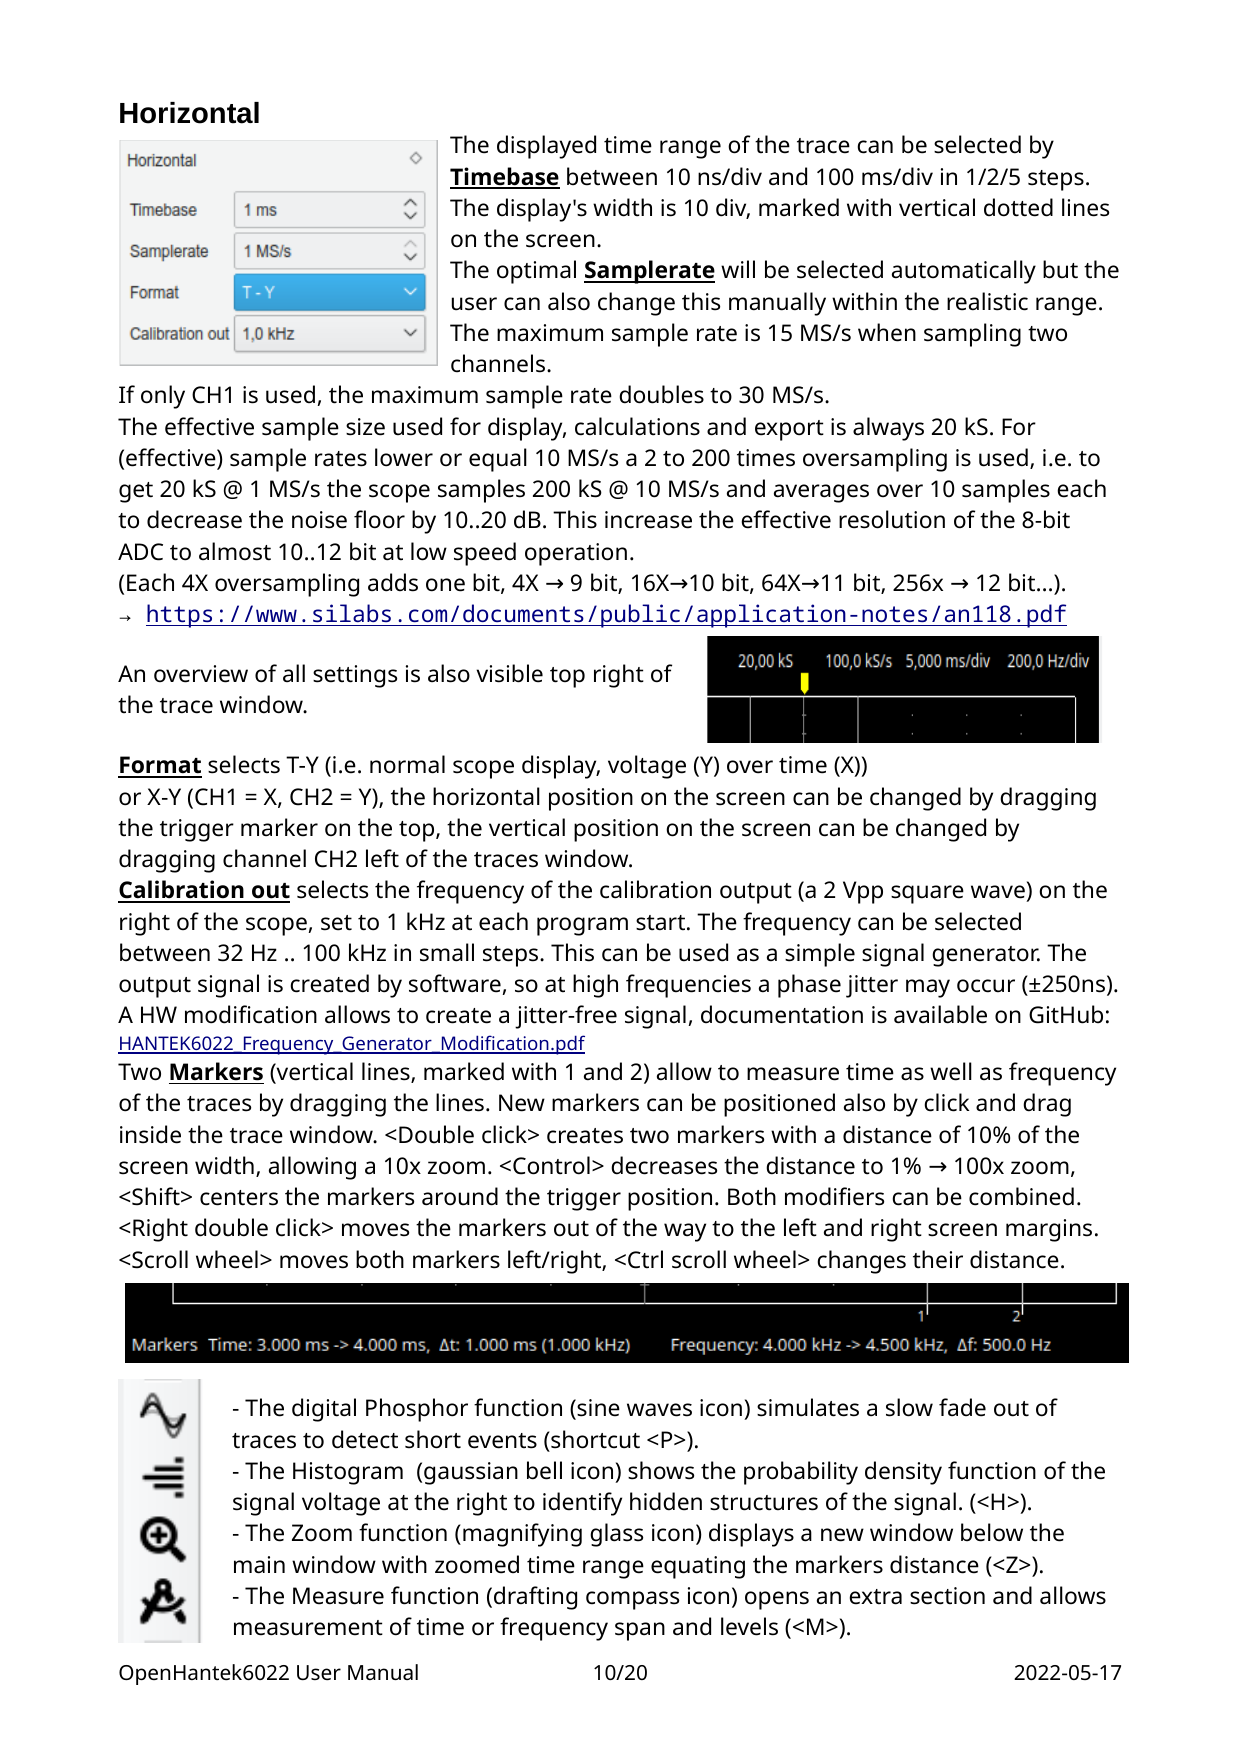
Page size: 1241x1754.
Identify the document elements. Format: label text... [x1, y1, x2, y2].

text (Each 4X oversampling adds one bit, 4X → 9 bit, 16X→10 bit, 64X→11 bit, 256x → 12 bit…). [118, 567, 1122, 598]
text A HW modification allows to create a jitter-free signal, documentation is available on GitHub: HANTEK6022_Frequency_Generator_Modification.pdf [118, 999, 1122, 1056]
text If only CH1 is used, the maximum sample rate doubles to 30 MS/s. [118, 379, 1122, 411]
text - The Histogram (gaussian bell icon) shows the probability density function of the signal voltage at the right to identify hidden structures of the signal. (<H>). [203, 1455, 1122, 1517]
picture [707, 636, 1103, 667]
text The effective sample size used for display, calculations and export is always 20 kS. For (effective) sample rates lower or equal 10 MS/s a 2 to 200 times oversampling is used, i.e. to get 20 kS @ 1 MS/s the scope samples 200 kS @ 10 MS/s and averages over 10 samples each to decrease the noise floor by 10..20 dB. This increase the effective resolution of the 8-bit ADC to almost 10..12 bit at low speed operation. [118, 411, 1122, 567]
subtitle Horizontal [118, 96, 1122, 129]
picture [118, 1379, 203, 1643]
text The displayed time range of the trace can be selected by Timebase between 10 ns/div and 100 ms/div in 1/2/5 steps. The display's width is 10 div, marked with vertical dotted lines on the screen. [118, 129, 1122, 254]
text Two Markers (vertical lines, marked with 1 and 2) allow to measure time as well as frequency of the traces by dragging the lines. New markers can be positioned also by click and drag inside the trace window. <Double click> creates two markers with a distance of 10% of the screen width, allowing a 10x zoom. <Control> decreases the distance to 1% → 100x zoom, <Shift> centers the markers around the trigger position. Both modifiers can be combined. <Right double click> moves the markers out of the way to the left and right screen margins. [118, 1056, 1122, 1244]
text <Scroll wheel> moves both markers left/right, <Ctrl scroll wheel> changes their distance. [118, 1244, 1122, 1275]
text The optimal Samplerate will be selected automatically but the user can also change this manually within the realistic range. The maximum sample rate is 15 MS/s when sampling two channels. [118, 254, 1122, 379]
text Calibration out selects the frequency of the calibration output (a 2 Vpp square wave) on the right of the scope, set to 1 kHz at each program start. The frequency can be selected between 32 Hz .. 100 kHz in small steps. This can be used as a simple signal generator. The output signal is created by software, so at high frequencies a phase jitter may occur (±250ns). [118, 874, 1122, 999]
picture [125, 1283, 1129, 1363]
text - The Zoom function (magnifying glass icon) displays a new window below the main window with zoomed time range equating the markers distance (<Z>). [203, 1517, 1122, 1580]
text → https://www.silabs.com/documents/public/application-notes/an118.pdf [118, 598, 1122, 629]
text - The Measure function (drafting compass icon) opens an extra section and allows measurement of time or frequency span and levels (<M>). [203, 1580, 1122, 1642]
text An overview of all settings is also visible top right of the trace window. [118, 658, 1122, 721]
picture [119, 140, 438, 366]
text - The digital Phosphor function (sine waves icon) simulates a slow fade out of traces to detect short events (shortcut <P>). [203, 1392, 1122, 1455]
text Format selects T-Y (i.e. normal scope display, voltage (Y) over time (X)) or X-Y (CH1 = X, CH2 = Y), the horizontal position on the screen can be changed by dragging the trigger marker on the top, the vertical position on the screen can be changed by dragging channel CH2 left of the traces window. [118, 749, 1122, 874]
